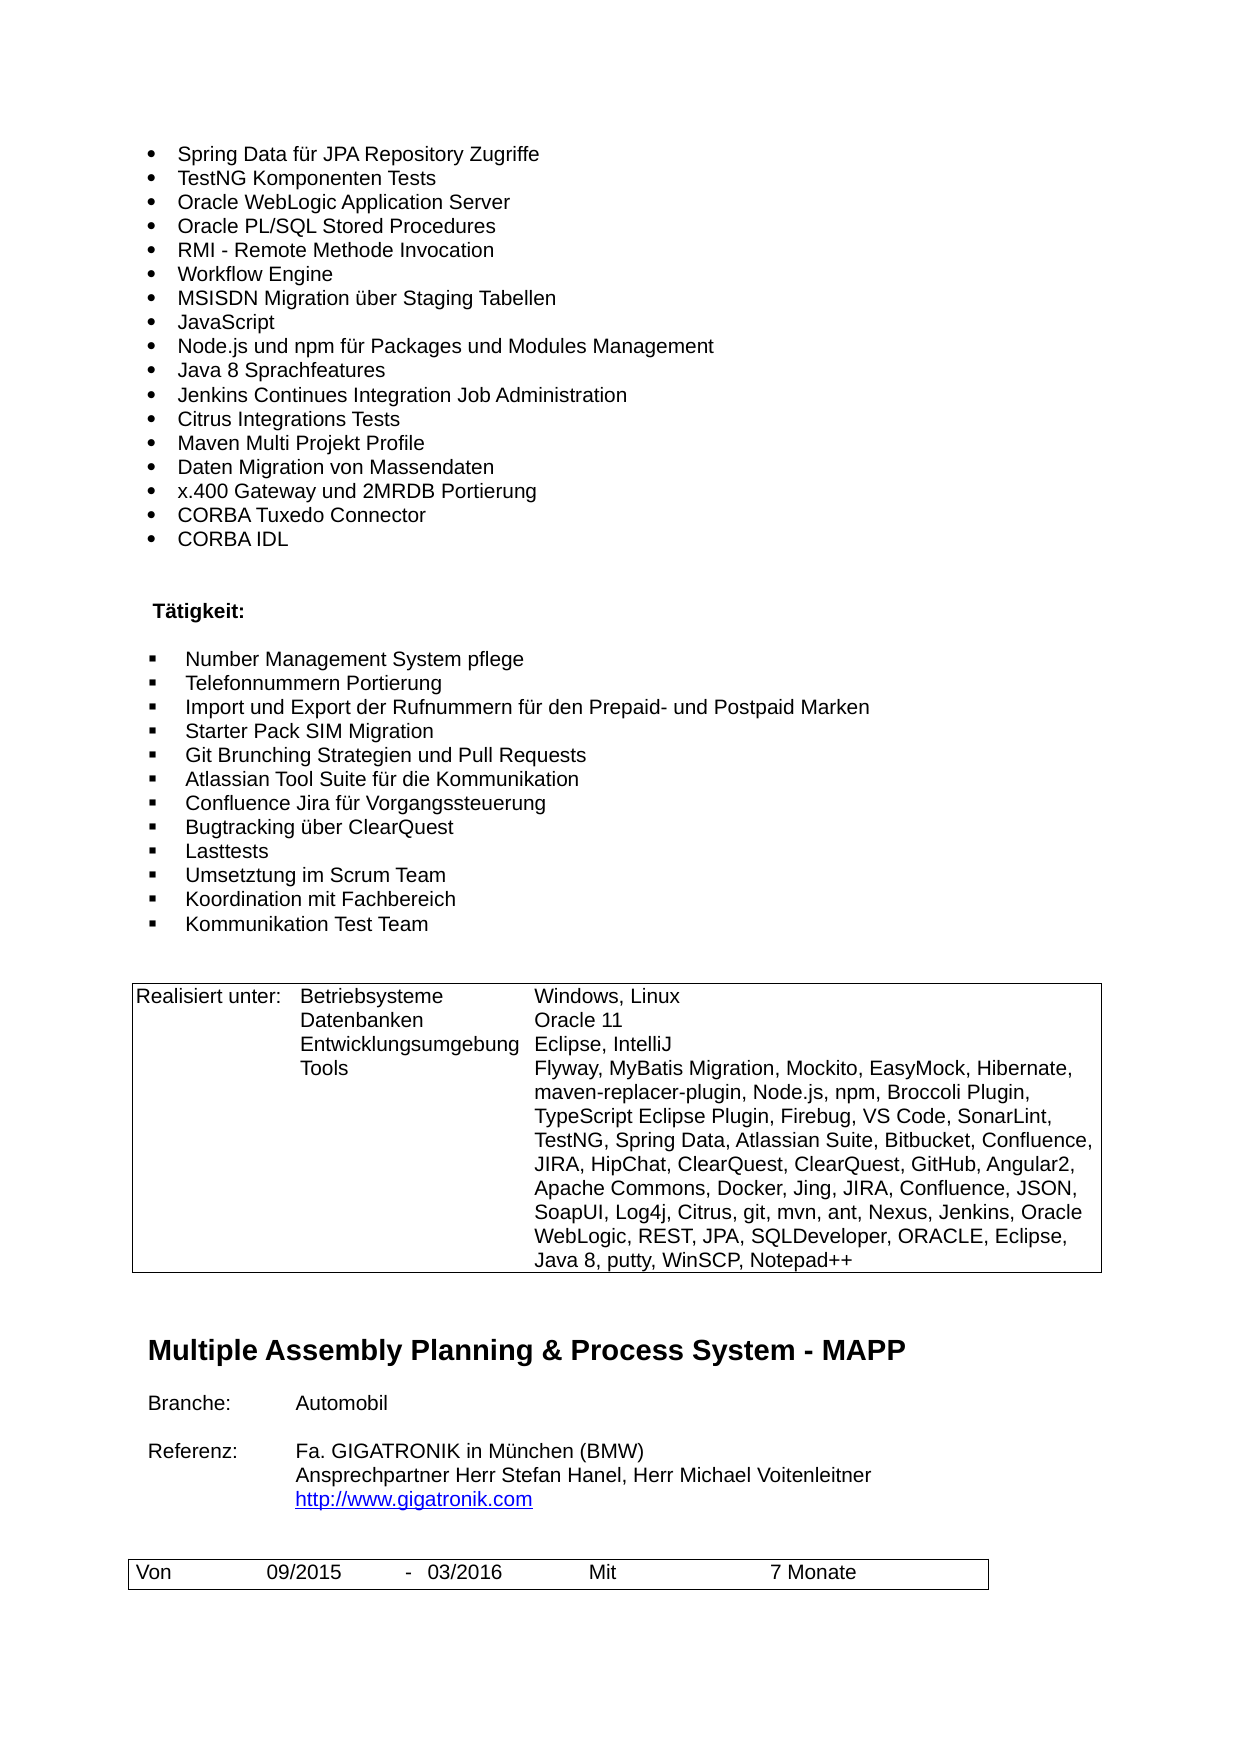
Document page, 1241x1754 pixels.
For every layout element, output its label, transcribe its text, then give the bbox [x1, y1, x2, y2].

list Koordination mit Fachbereich [148, 887, 1110, 911]
list Workflow Engine [148, 262, 1110, 286]
list Telefonnummern Portierung [148, 671, 1110, 695]
table_header Von [129, 1560, 259, 1589]
text Referenz: Fa. GIGATRONIK in München (BMW) [148, 1439, 1110, 1463]
table_header - [398, 1560, 420, 1589]
list Maven Multi Projekt Profile [148, 431, 1110, 454]
table_cell Entwicklungsumgebung Tools [297, 1032, 531, 1272]
list Bugtracking über ClearQuest [148, 815, 1110, 839]
table_header Windows, Linux Oracle 11 [531, 984, 1101, 1032]
list JavaScript [148, 310, 1110, 334]
list Jenkins Continues Integration Job Administration [148, 382, 1110, 406]
list Node.js und npm für Packages und Modules Management [148, 334, 1110, 358]
table_header 03/2016 [420, 1560, 581, 1589]
list CORBA Tuxedo Connector [148, 503, 1110, 527]
list Lasttests [148, 839, 1110, 863]
list TestNG Komponenten Tests [148, 166, 1110, 190]
list Daten Migration von Massendaten [148, 454, 1110, 479]
list Number Management System pflege [148, 647, 1110, 671]
list RMI - Remote Methode Invocation [148, 238, 1110, 262]
text Ansprechpartner Herr Stefan Hanel, Herr Michael Voitenleitner [148, 1463, 1110, 1487]
subtitle Multiple Assembly Planning & Process System - MAPP [148, 1333, 1110, 1367]
table_cell Eclipse, IntelliJ Flyway, MyBatis Migration, Mockito, EasyMock, Hibernate, maven-replacer-plugin, Node.js, npm, Broccoli Plugin, TypeScript Eclipse Plugin, Firebug, VS Code, SonarLint, TestNG, Spring Data, Atlassian Suite, Bitbucket, Confluence, JIRA, HipChat, ClearQuest, ClearQuest, GitHub, Angular2, Apache Commons, Docker, Jing, JIRA, Confluence, JSON, SoapUI, Log4j, Citrus, git, mvn, ant, Nexus, Jenkins, Oracle WebLogic, REST, JPA, SQLDeveloper, ORACLE, Eclipse, Java 8, putty, WinSCP, Notepad++ [531, 1032, 1101, 1272]
list Citrus Integrations Tests [148, 406, 1110, 431]
text Branche: Automobil [148, 1391, 1110, 1415]
list Kommunikation Test Team [148, 911, 1110, 935]
table_header Betriebsysteme Datenbanken [297, 984, 531, 1032]
list Umsetztung im Scrum Team [148, 863, 1110, 887]
list Oracle WebLogic Application Server [148, 190, 1110, 214]
text http://www.gigatronik.com [221, 1487, 1110, 1511]
table_header Realisiert unter: [133, 984, 297, 1032]
list Starter Pack SIM Migration [148, 719, 1110, 743]
table_header Mit [581, 1560, 762, 1589]
list CORBA IDL [148, 527, 1110, 551]
list Oracle PL/SQL Stored Procedures [148, 214, 1110, 238]
list Java 8 Sprachfeatures [148, 358, 1110, 382]
list Atlassian Tool Suite für die Kommunikation [148, 767, 1110, 791]
text Tätigkeit: [152, 599, 1110, 623]
list x.400 Gateway und 2MRDB Portierung [148, 479, 1110, 503]
list Spring Data für JPA Repository Zugriffe [148, 142, 1110, 166]
list Git Brunching Strategien und Pull Requests [148, 743, 1110, 767]
list Confluence Jira für Vorgangssteuerung [148, 791, 1110, 815]
table_cell [133, 1032, 297, 1272]
list Import und Export der Rufnummern für den Prepaid- und Postpaid Marken [148, 695, 1110, 719]
table_header 7 Monate [763, 1560, 988, 1589]
list MSISDN Migration über Staging Tabellen [148, 286, 1110, 310]
table_header 09/2015 [259, 1560, 398, 1589]
